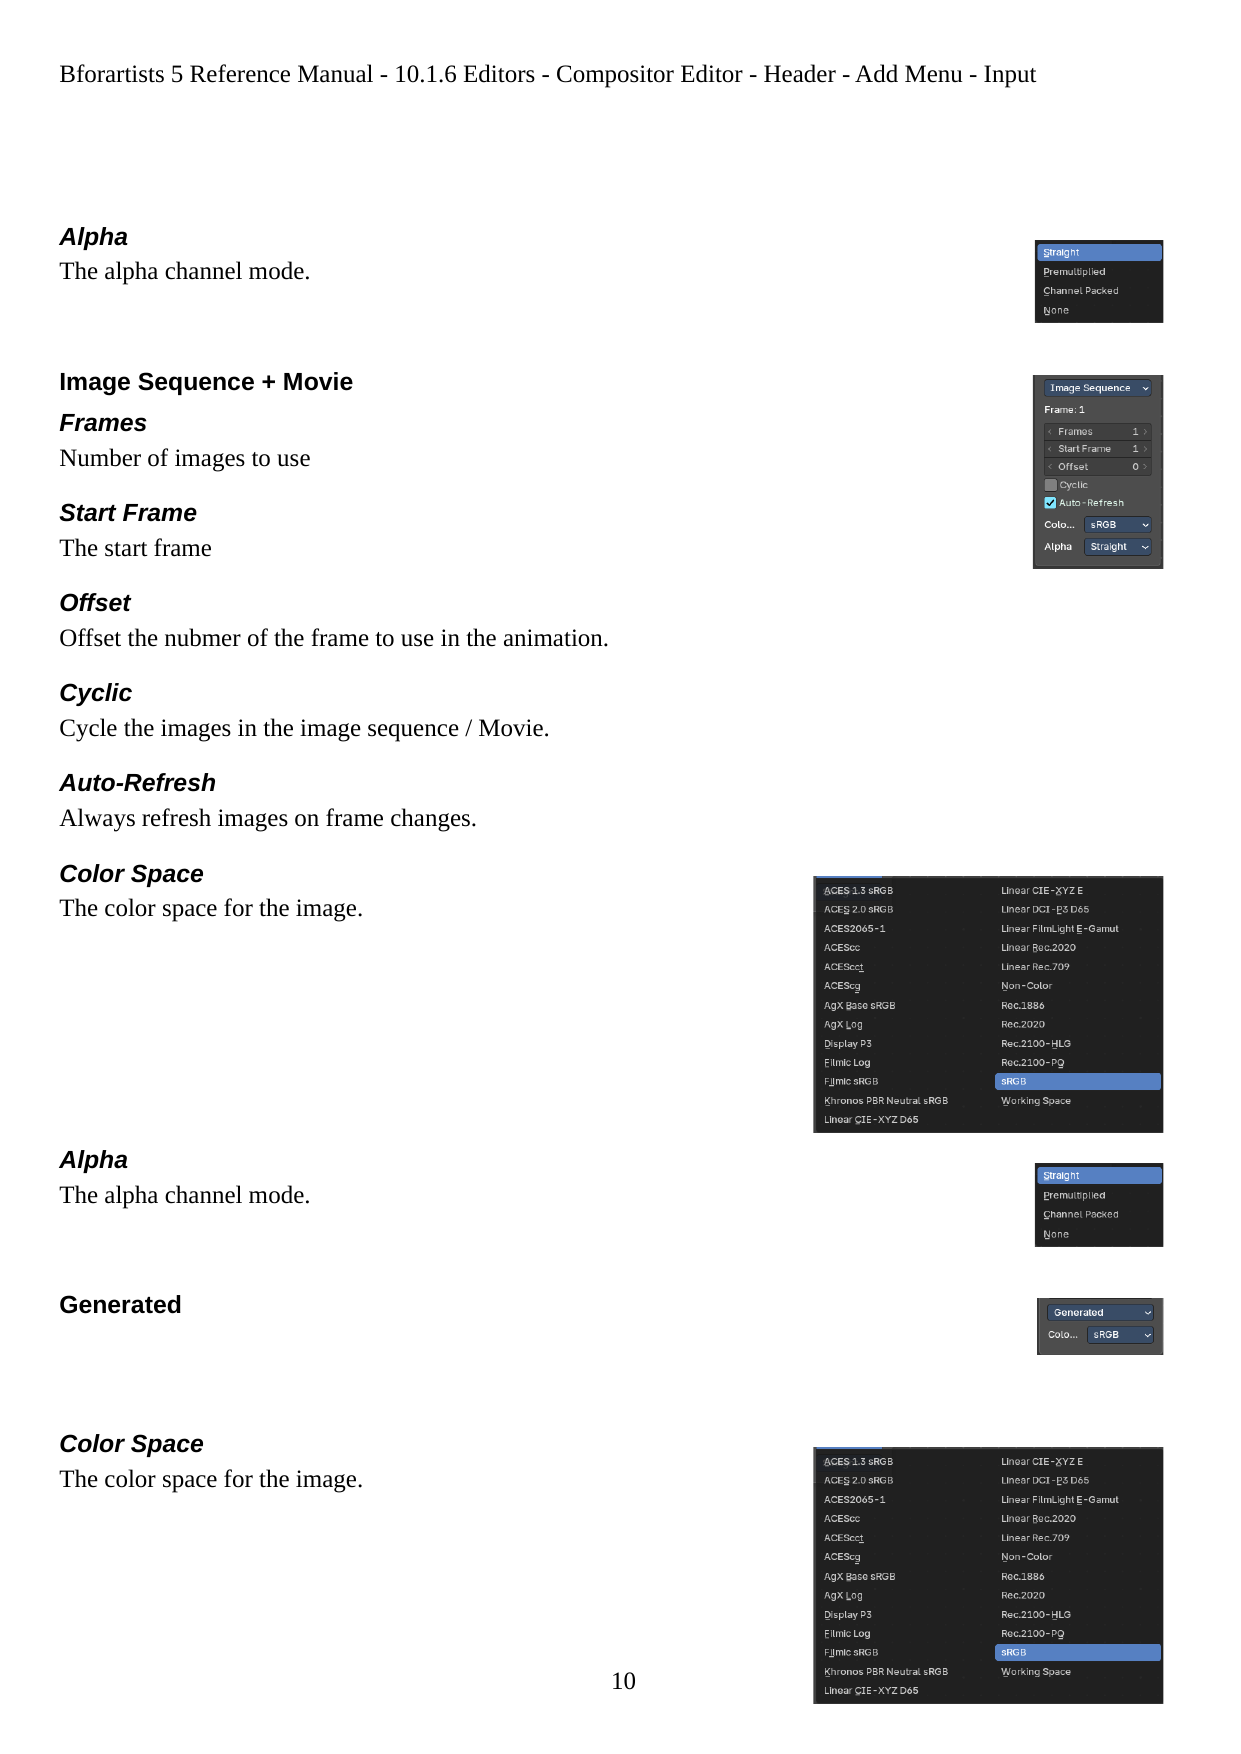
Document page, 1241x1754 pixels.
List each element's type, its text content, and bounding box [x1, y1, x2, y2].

subtitle Offset [59, 588, 1181, 617]
text The color space for the image. [59, 1464, 813, 1493]
subtitle Image Sequence + Movie [59, 367, 1181, 396]
text The alpha channel mode. [59, 1180, 1034, 1208]
text Offset the nubmer of the frame to use in the animation. [59, 623, 1181, 652]
text [1164, 533, 1181, 562]
subtitle [1164, 498, 1181, 527]
picture [813, 1447, 1164, 1704]
text Number of images to use [59, 443, 1032, 472]
text The alpha channel mode. [59, 256, 1034, 285]
picture [1037, 1298, 1164, 1355]
subtitle Alpha [59, 1145, 1181, 1173]
subtitle Generated [59, 1290, 1181, 1319]
subtitle Auto-Refresh [59, 768, 1181, 797]
picture [813, 876, 1164, 1133]
text [1164, 443, 1181, 472]
subtitle [1164, 408, 1181, 437]
subtitle Alpha [59, 222, 1181, 250]
picture [1034, 1163, 1164, 1247]
picture [1032, 375, 1164, 569]
text The start frame [59, 533, 1032, 562]
text Cycle the images in the image sequence / Movie. [59, 713, 1181, 742]
picture [1034, 240, 1164, 323]
subtitle Start Frame [59, 498, 1032, 527]
subtitle Color Space [59, 859, 1181, 887]
subtitle Cyclic [59, 678, 1181, 707]
text [1164, 1180, 1181, 1208]
subtitle Color Space [59, 1429, 1181, 1458]
text The color space for the image. [59, 893, 813, 922]
text [1164, 256, 1181, 285]
text Always refresh images on frame changes. [59, 803, 1181, 832]
subtitle Frames [59, 408, 1032, 437]
